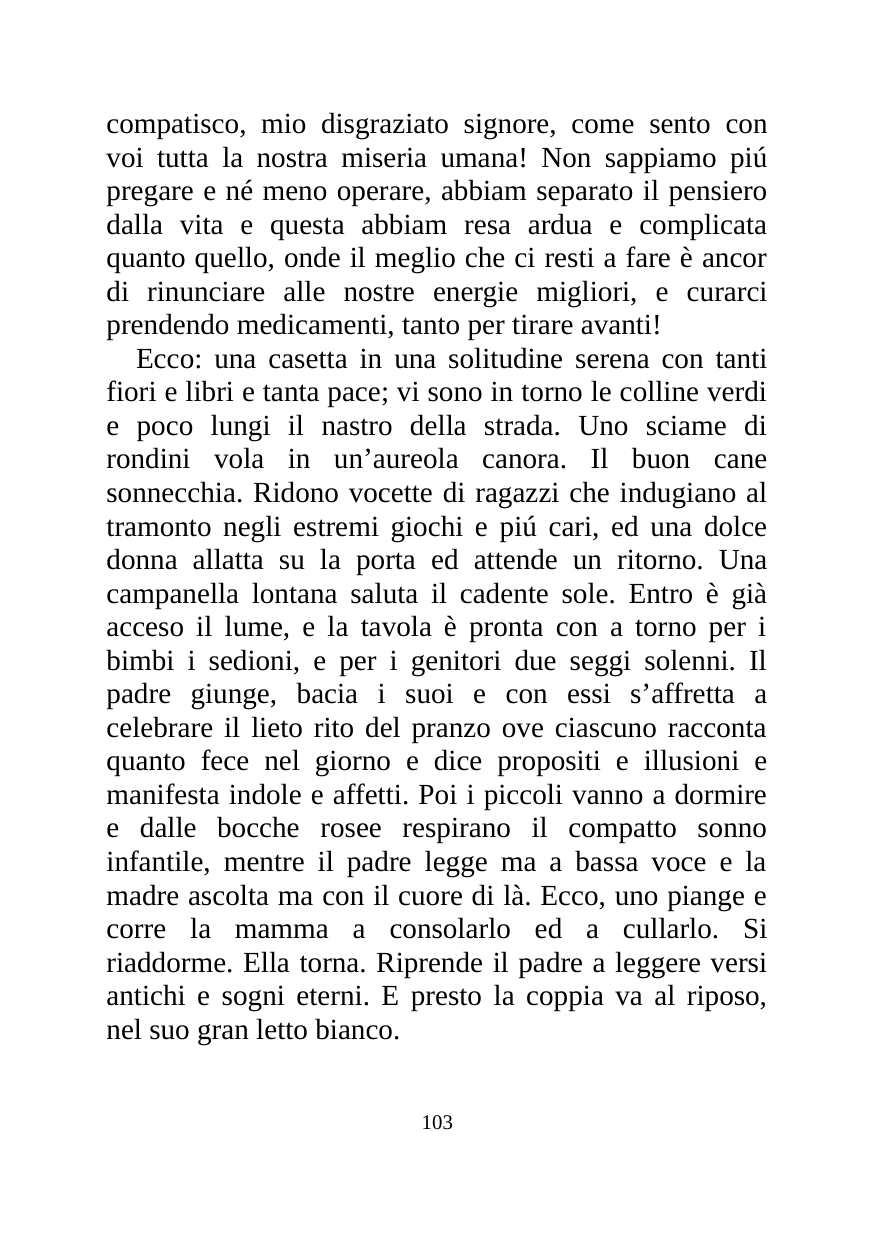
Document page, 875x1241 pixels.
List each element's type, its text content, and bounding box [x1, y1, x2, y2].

text compatisco, mio disgraziato signore, come sento con voi tutta la nostra miseria umana! Non sappiamo piú pregare e né meno operare, abbiam separato il pensiero dalla vita e questa abbiam resa ardua e complicata quanto quello, onde il meglio che ci resti a fare è ancor di rinunciare alle nostre energie migliori, e curarci prendendo medicamenti, tanto per tirare avanti! [106, 106, 768, 341]
text Ecco: una casetta in una solitudine serena con tanti fiori e libri e tanta pace; vi sono in torno le colline verdi e poco lungi il nastro della strada. Uno sciame di rondini vola in un’aureola canora. Il buon cane sonnecchia. Ridono vocette di ragazzi che indugiano al tramonto negli estremi giochi e piú cari, ed una dolce donna allatta su la porta ed attende un ritorno. Una campanella lontana saluta il cadente sole. Entro è già acceso il lume, e la tavola è pronta con a torno per i bimbi i sedioni, e per i genitori due seggi solenni. Il padre giunge, bacia i suoi e con essi s’affretta a celebrare il lieto rito del pranzo ove ciascuno racconta quanto fece nel giorno e dice propositi e illusioni e manifesta indole e affetti. Poi i piccoli vanno a dormire e dalle bocche rosee respirano il compatto sonno infantile, mentre il padre legge ma a bassa voce e la madre ascolta ma con il cuore di là. Ecco, uno piange e corre la mamma a consolarlo ed a cullarlo. Si riaddorme. Ella torna. Riprende il padre a leggere versi antichi e sogni eterni. E presto la coppia va al riposo, nel suo gran letto bianco. [106, 341, 768, 1045]
